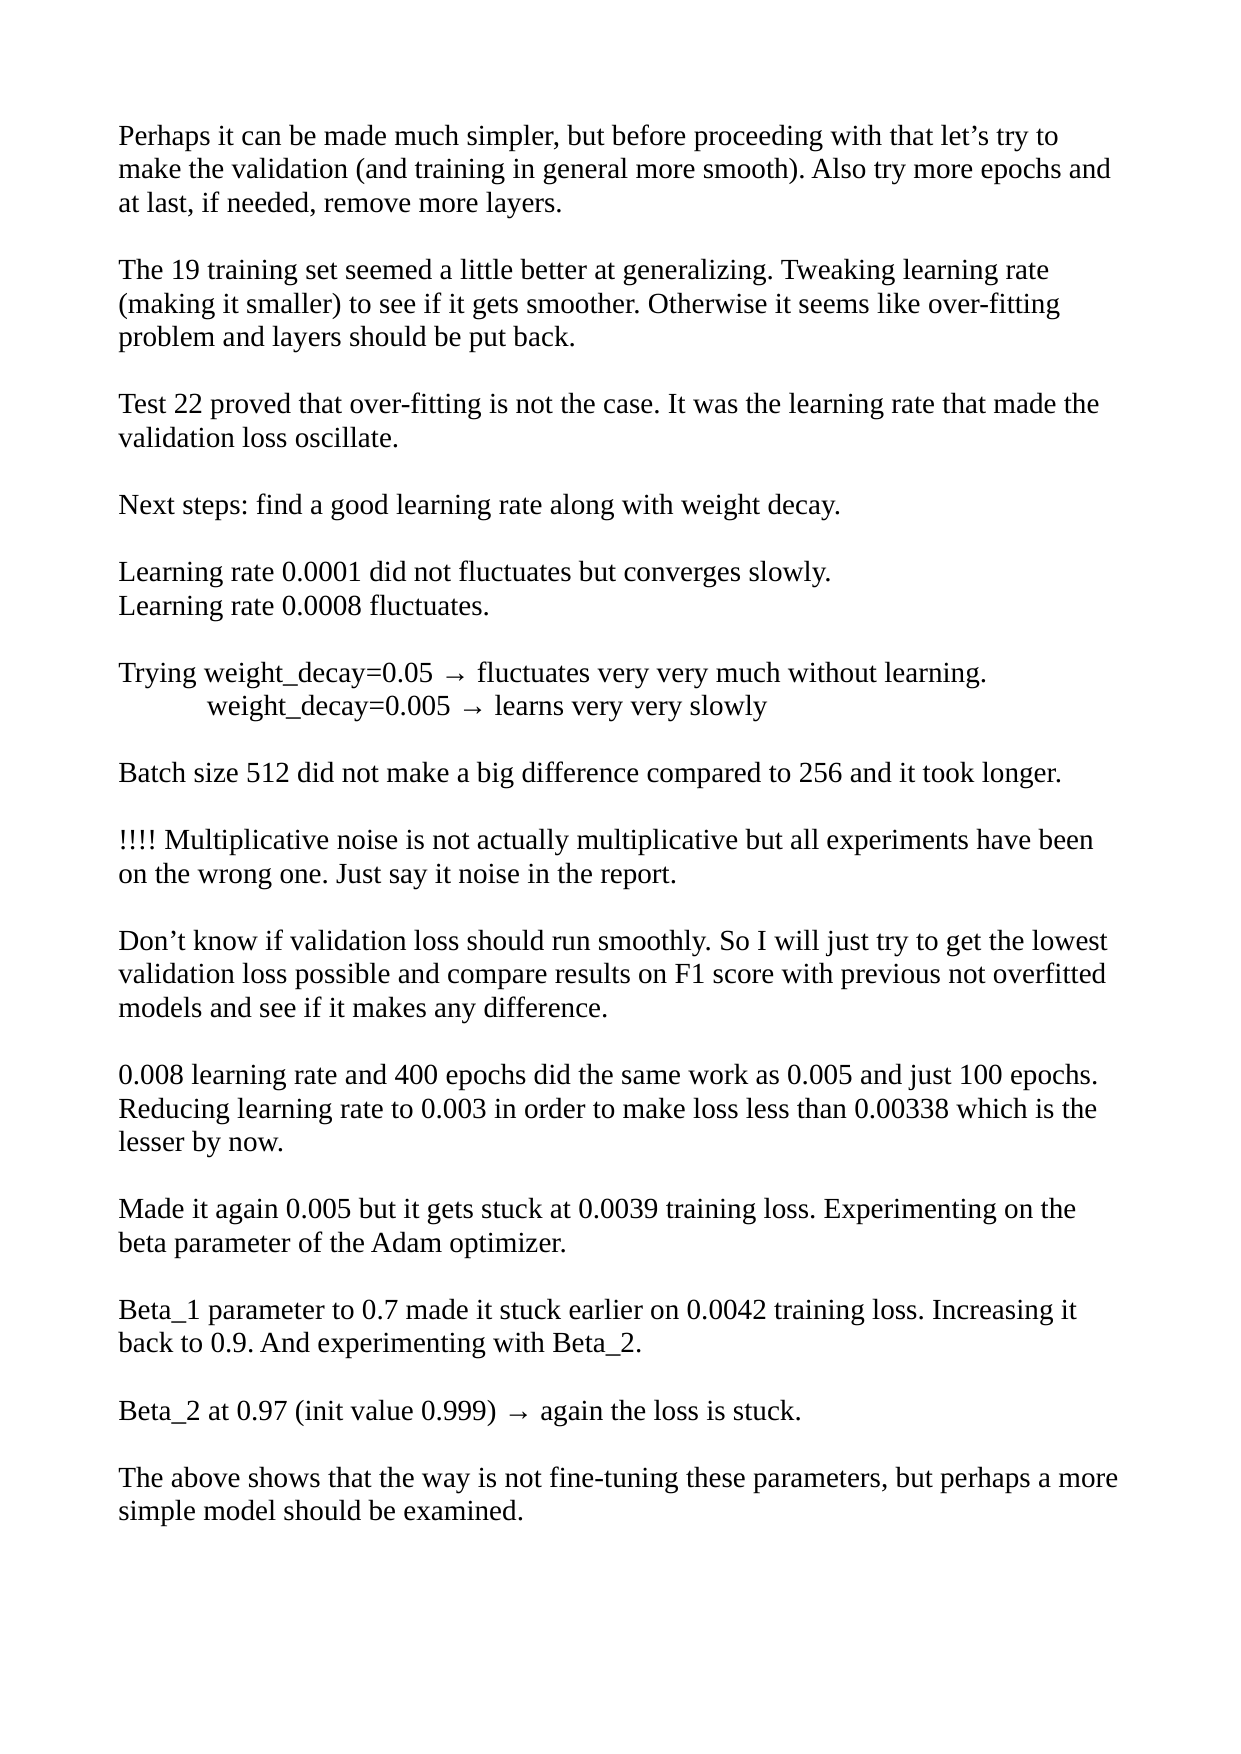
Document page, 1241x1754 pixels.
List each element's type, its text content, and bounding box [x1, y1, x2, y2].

text Trying weight_decay=0.05 → fluctuates very very much without learning. [118, 655, 1122, 688]
text 0.008 learning rate and 400 epochs did the same work as 0.005 and just 100 epochs. Reducing learning rate to 0.003 in order to make loss less than 0.00338 which is the lesser by now. [118, 1057, 1122, 1158]
text Test 22 proved that over-fitting is not the case. It was the learning rate that made the validation loss oscillate. [118, 386, 1122, 453]
text Learning rate 0.0001 did not fluctuates but converges slowly. [118, 554, 1122, 588]
text The 19 training set seemed a little better at generalizing. Tweaking learning rate (making it smaller) to see if it gets smoother. Otherwise it seems like over-fitting problem and layers should be put back. [118, 252, 1122, 353]
text Perhaps it can be made much simpler, but before proceeding with that let’s try to make the validation (and training in general more smooth). Also try more epochs and at last, if needed, remove more layers. [118, 118, 1122, 219]
text Beta_2 at 0.97 (init value 0.999) → again the loss is stuck. [118, 1393, 1122, 1426]
text The above shows that the way is not fine-tuning these parameters, but perhaps a more simple model should be examined. [118, 1460, 1122, 1527]
text !!!! Multiplicative noise is not actually multiplicative but all experiments have been on the wrong one. Just say it noise in the report. [118, 822, 1122, 889]
text Made it again 0.005 but it gets stuck at 0.0039 training loss. Experimenting on the beta parameter of the Adam optimizer. [118, 1191, 1122, 1258]
text Learning rate 0.0008 fluctuates. [118, 588, 1122, 621]
text Next steps: find a good learning rate along with weight decay. [118, 487, 1122, 521]
text weight_decay=0.005 → learns very very slowly [118, 688, 1122, 722]
text Batch size 512 did not make a big difference compared to 256 and it took longer. [118, 755, 1122, 789]
text Beta_1 parameter to 0.7 made it stuck earlier on 0.0042 training loss. Increasing it back to 0.9. And experimenting with Beta_2. [118, 1292, 1122, 1359]
text Don’t know if validation loss should run smoothly. So I will just try to get the lowest validation loss possible and compare results on F1 score with previous not overfitted models and see if it makes any difference. [118, 923, 1122, 1024]
